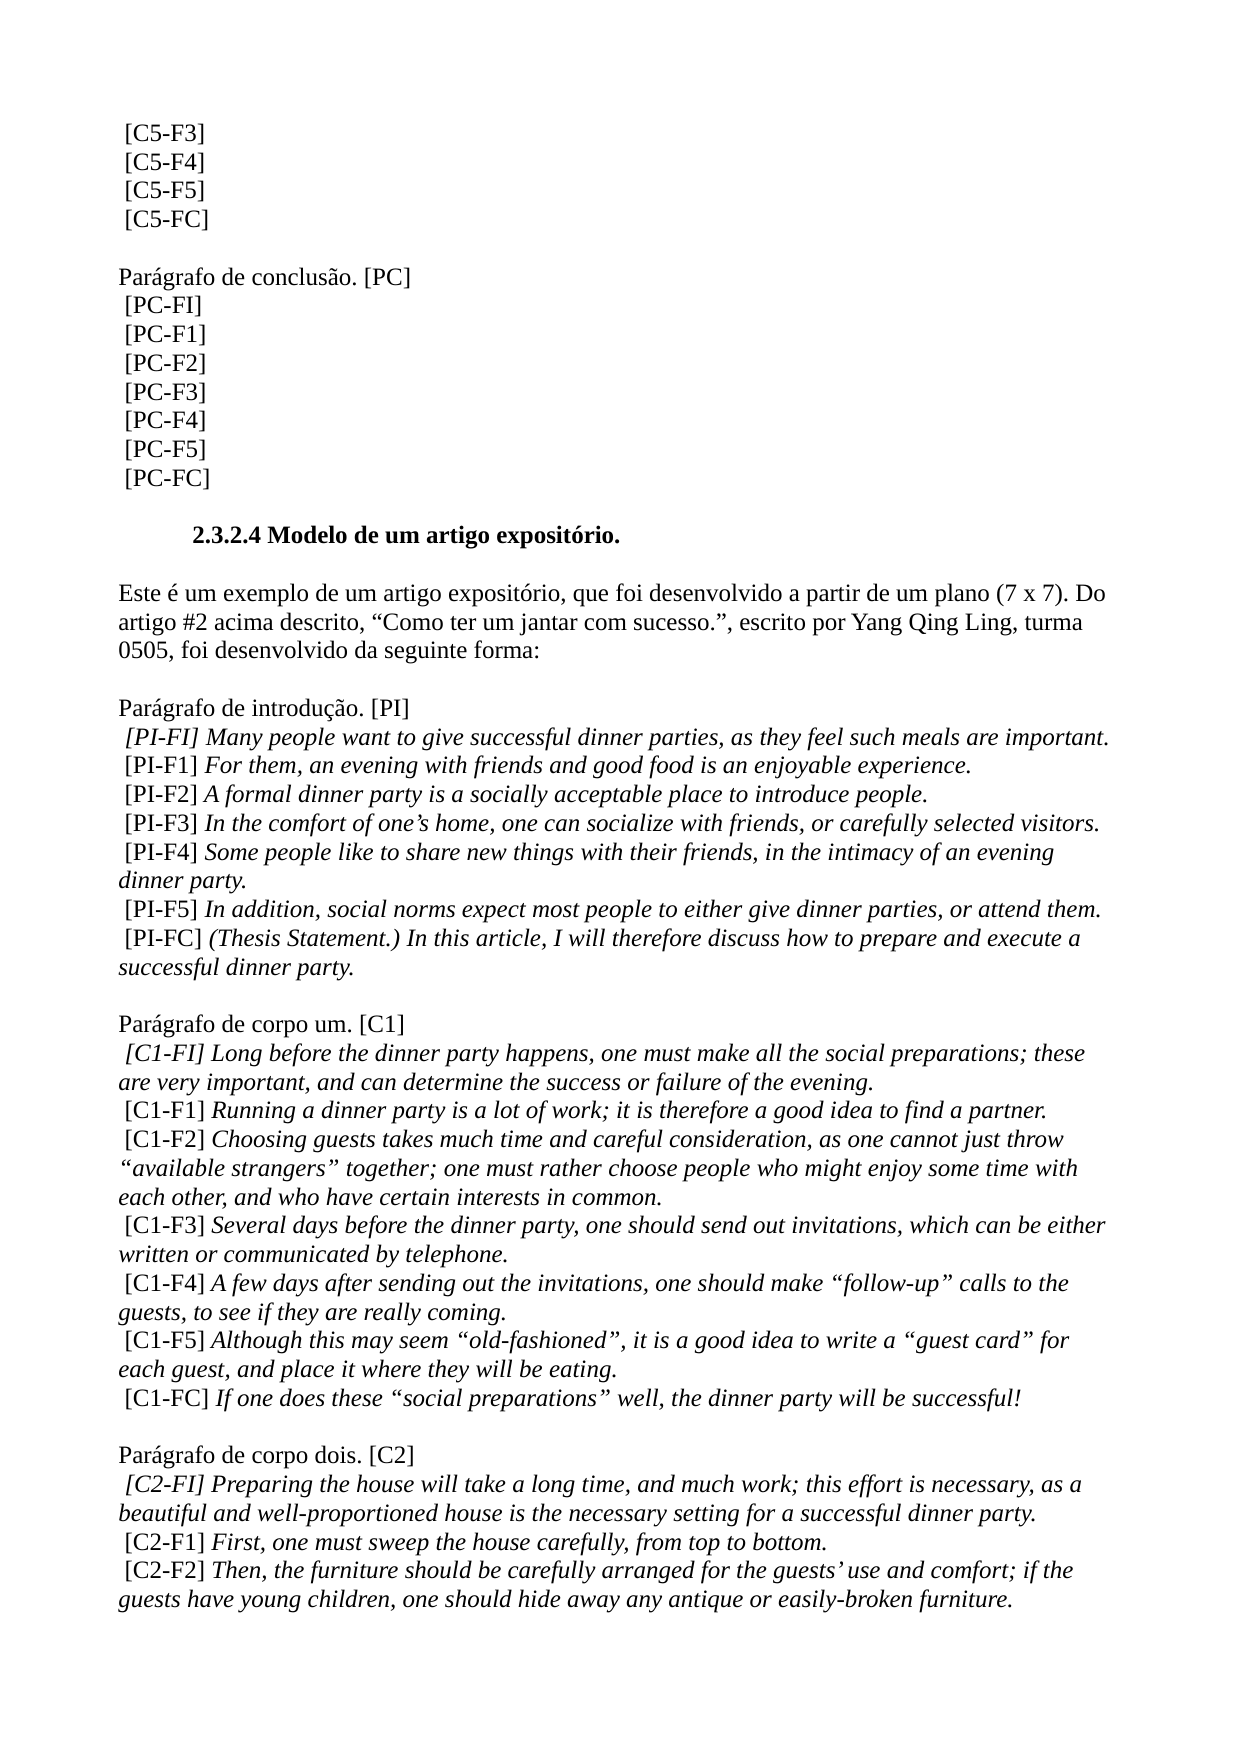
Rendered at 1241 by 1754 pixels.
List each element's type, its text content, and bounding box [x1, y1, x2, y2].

text 2.3.2.4 Modelo de um artigo expositório. [118, 521, 1122, 549]
text Este é um exemplo de um artigo expositório, que foi desenvolvido a partir de um plano (7 x 7). Do artigo #2 acima descrito, “Como ter um jantar com sucesso.”, escrito por Yang Qing Ling, turma 0505, foi desenvolvido da seguinte forma: Parágrafo de introdução. [PI] [PI-FI] Many people want to give successful dinner parties, as they feel such meals are important. [PI-F1] For them, an evening with friends and good food is an enjoyable experience. [PI-F2] A formal dinner party is a socially acceptable place to introduce people. [PI-F3] In the comfort of one’s home, one can socialize with friends, or carefully selected visitors. [PI-F4] Some people like to share new things with their friends, in the intimacy of an evening dinner party. [PI-F5] In addition, social norms expect most people to either give dinner parties, or attend them. [PI-FC] (Thesis Statement.) In this article, I will therefore discuss how to prepare and execute a successful dinner party. Parágrafo de corpo um. [C1] [C1-FI] Long before the dinner party happens, one must make all the social preparations; these are very important, and can determine the success or failure of the evening. [C1-F1] Running a dinner party is a lot of work; it is therefore a good idea to find a partner. [C1-F2] Choosing guests takes much time and careful consideration, as one cannot just throw “available strangers” together; one must rather choose people who might enjoy some time with each other, and who have certain interests in common. [C1-F3] Several days before the dinner party, one should send out invitations, which can be either written or communicated by telephone. [C1-F4] A few days after sending out the invitations, one should make “follow-up” calls to the guests, to see if they are really coming. [C1-F5] Although this may seem “old-fashioned”, it is a good idea to write a “guest card” for each guest, and place it where they will be eating. [C1-FC] If one does these “social preparations” well, the dinner party will be successful! Parágrafo de corpo dois. [C2] [C2-FI] Preparing the house will take a long time, and much work; this effort is necessary, as a beautiful and well-proportioned house is the necessary setting for a successful dinner party. [C2-F1] First, one must sweep the house carefully, from top to bottom. [C2-F2] Then, the furniture should be carefully arranged for the guests’ use and comfort; if the guests have young children, one should hide away any antique or easily-broken furniture. [118, 578, 1122, 1613]
text [C5-F3] [C5-F4] [C5-F5] [C5-FC] Parágrafo de conclusão. [PC] [PC-FI] [PC-F1] [PC-F2] [PC-F3] [PC-F4] [PC-F5] [PC-FC] [118, 118, 1122, 492]
